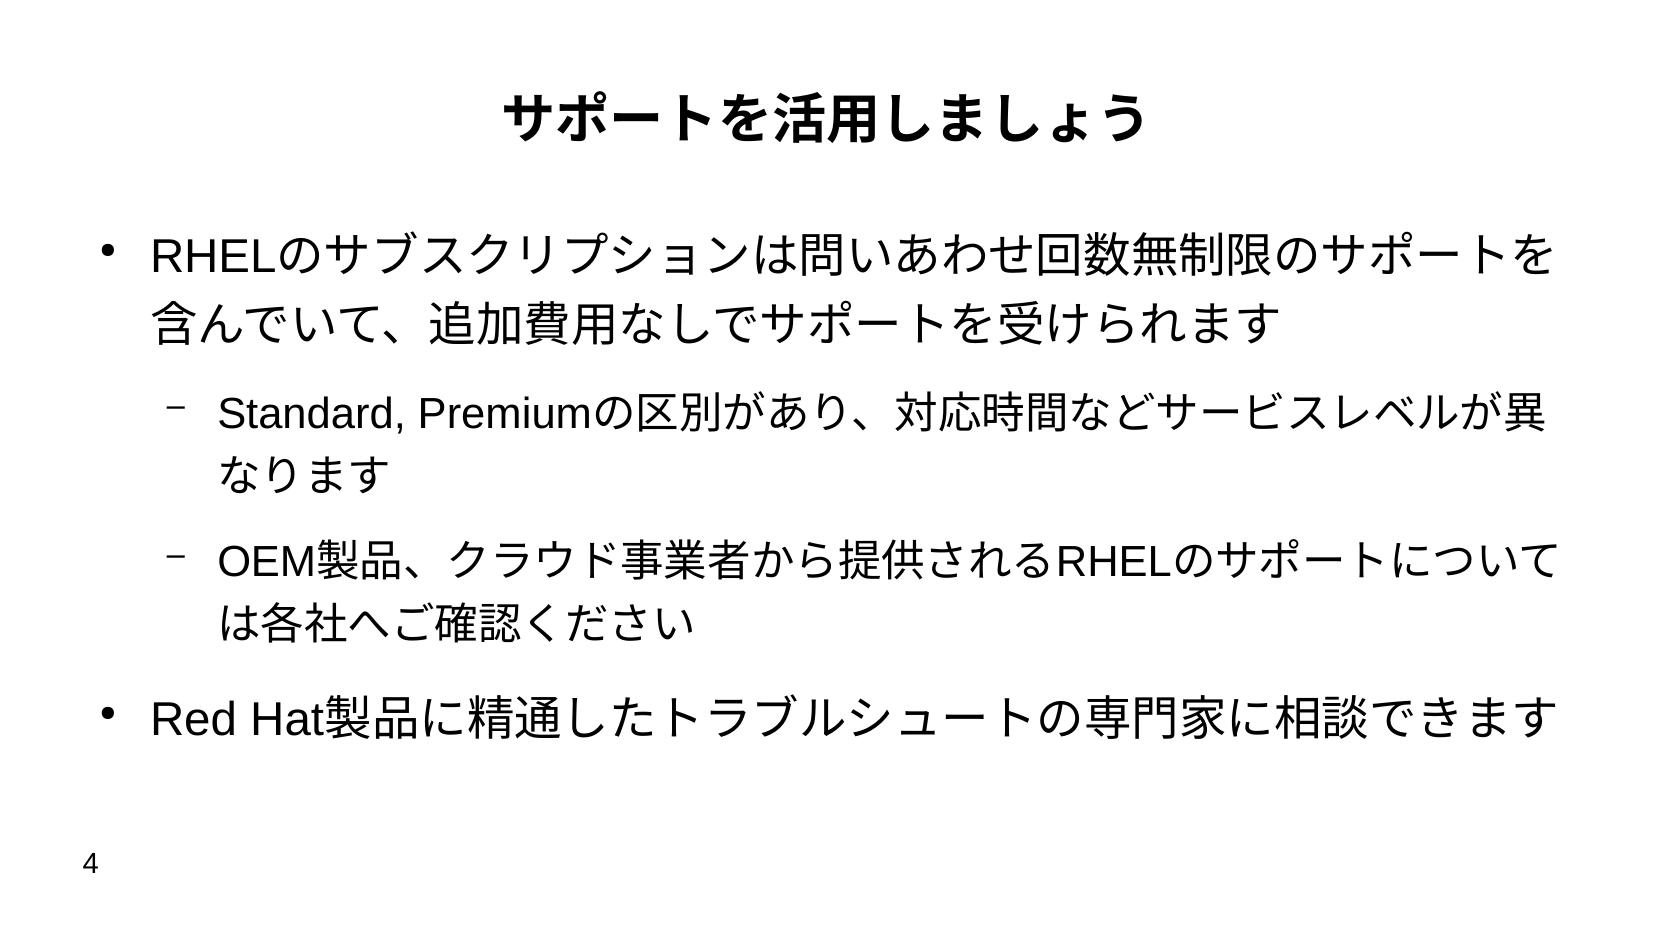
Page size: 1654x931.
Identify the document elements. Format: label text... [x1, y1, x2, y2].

title サポートを活用しましょう [82, 37, 1571, 193]
list RHELのサブスクリプションは問いあわせ回数無制限のサポートを含んでいて、追加費用なしでサポートを受けられます Standard, Premiumの区別があり、対応時間などサービスレベルが異なります OEM製品、クラウド事業者から提供されるRHELのサポートについては各社へご確認ください Red Hat製品に精通したトラブルシュートの専門家に相談できます [82, 217, 1571, 758]
